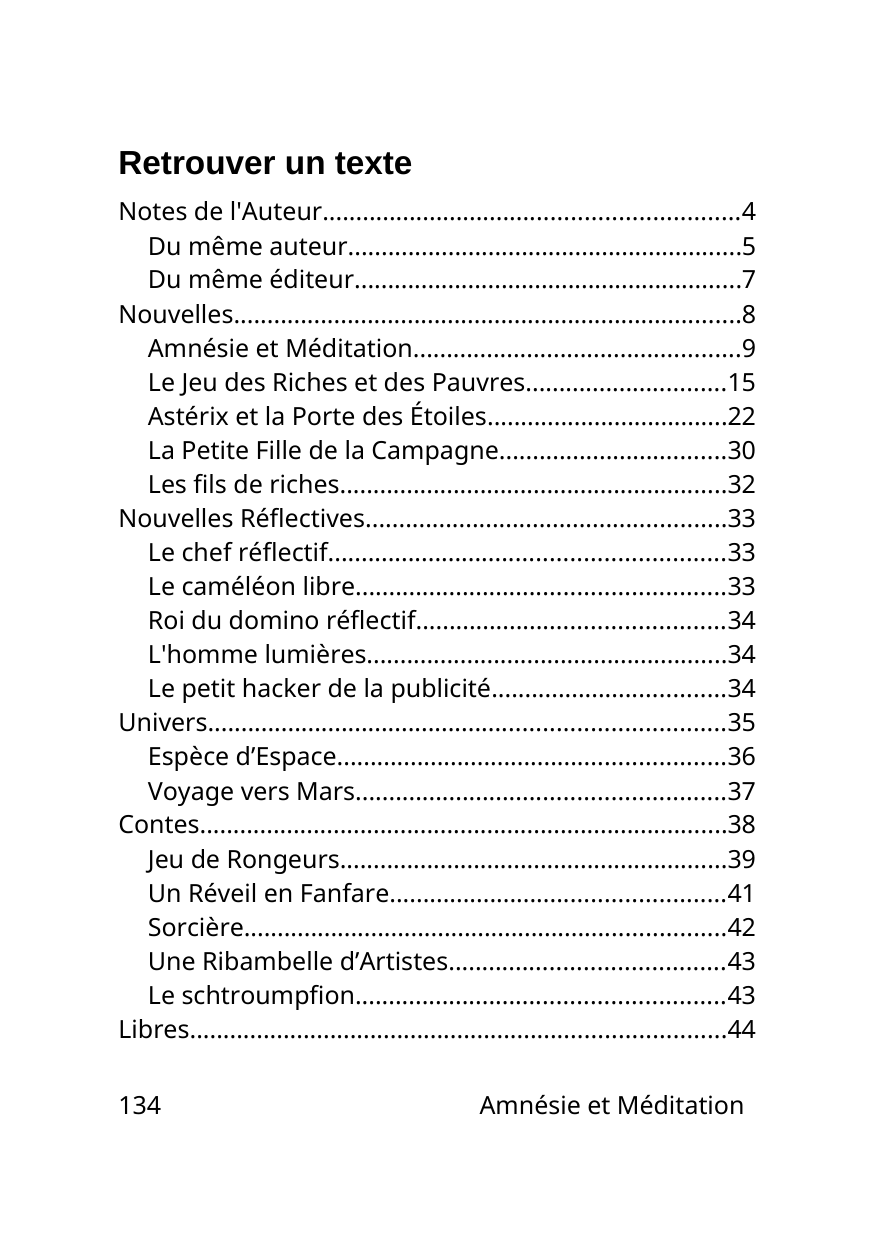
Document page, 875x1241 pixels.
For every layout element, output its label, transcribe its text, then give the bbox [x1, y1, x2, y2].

text Nouvelles Réflectives 33 [118, 501, 756, 535]
text Amnésie et Méditation 9 [148, 330, 756, 364]
text Espèce d’Espace 36 [148, 739, 756, 773]
text Sorcière 42 [148, 909, 756, 943]
text Un Réveil en Fanfare 41 [148, 875, 756, 909]
text Du même auteur 5 [148, 228, 756, 262]
text Une Ribambelle d’Artistes 43 [148, 943, 756, 977]
subtitle Retrouver un texte [118, 143, 756, 182]
text Le Jeu des Riches et des Pauvres 15 [148, 364, 756, 398]
text Jeu de Rongeurs 39 [148, 841, 756, 875]
text L'homme lumières 34 [148, 637, 756, 671]
text Astérix et la Porte des Étoiles 22 [148, 398, 756, 432]
text Libres 44 [118, 1012, 756, 1046]
text Les fils de riches 32 [148, 467, 756, 501]
text Contes 38 [118, 807, 756, 841]
text Le chef réflectif 33 [148, 535, 756, 569]
text Du même éditeur 7 [148, 262, 756, 296]
text Voyage vers Mars 37 [148, 773, 756, 807]
text Nouvelles 8 [118, 296, 756, 330]
text Notes de l'Auteur 4 [118, 194, 756, 228]
text Le schtroumpfion 43 [148, 977, 756, 1012]
text Univers 35 [118, 705, 756, 739]
text La Petite Fille de la Campagne 30 [148, 432, 756, 467]
text Le caméléon libre 33 [148, 569, 756, 603]
text Roi du domino réflectif 34 [148, 603, 756, 637]
text Le petit hacker de la publicité 34 [148, 671, 756, 705]
